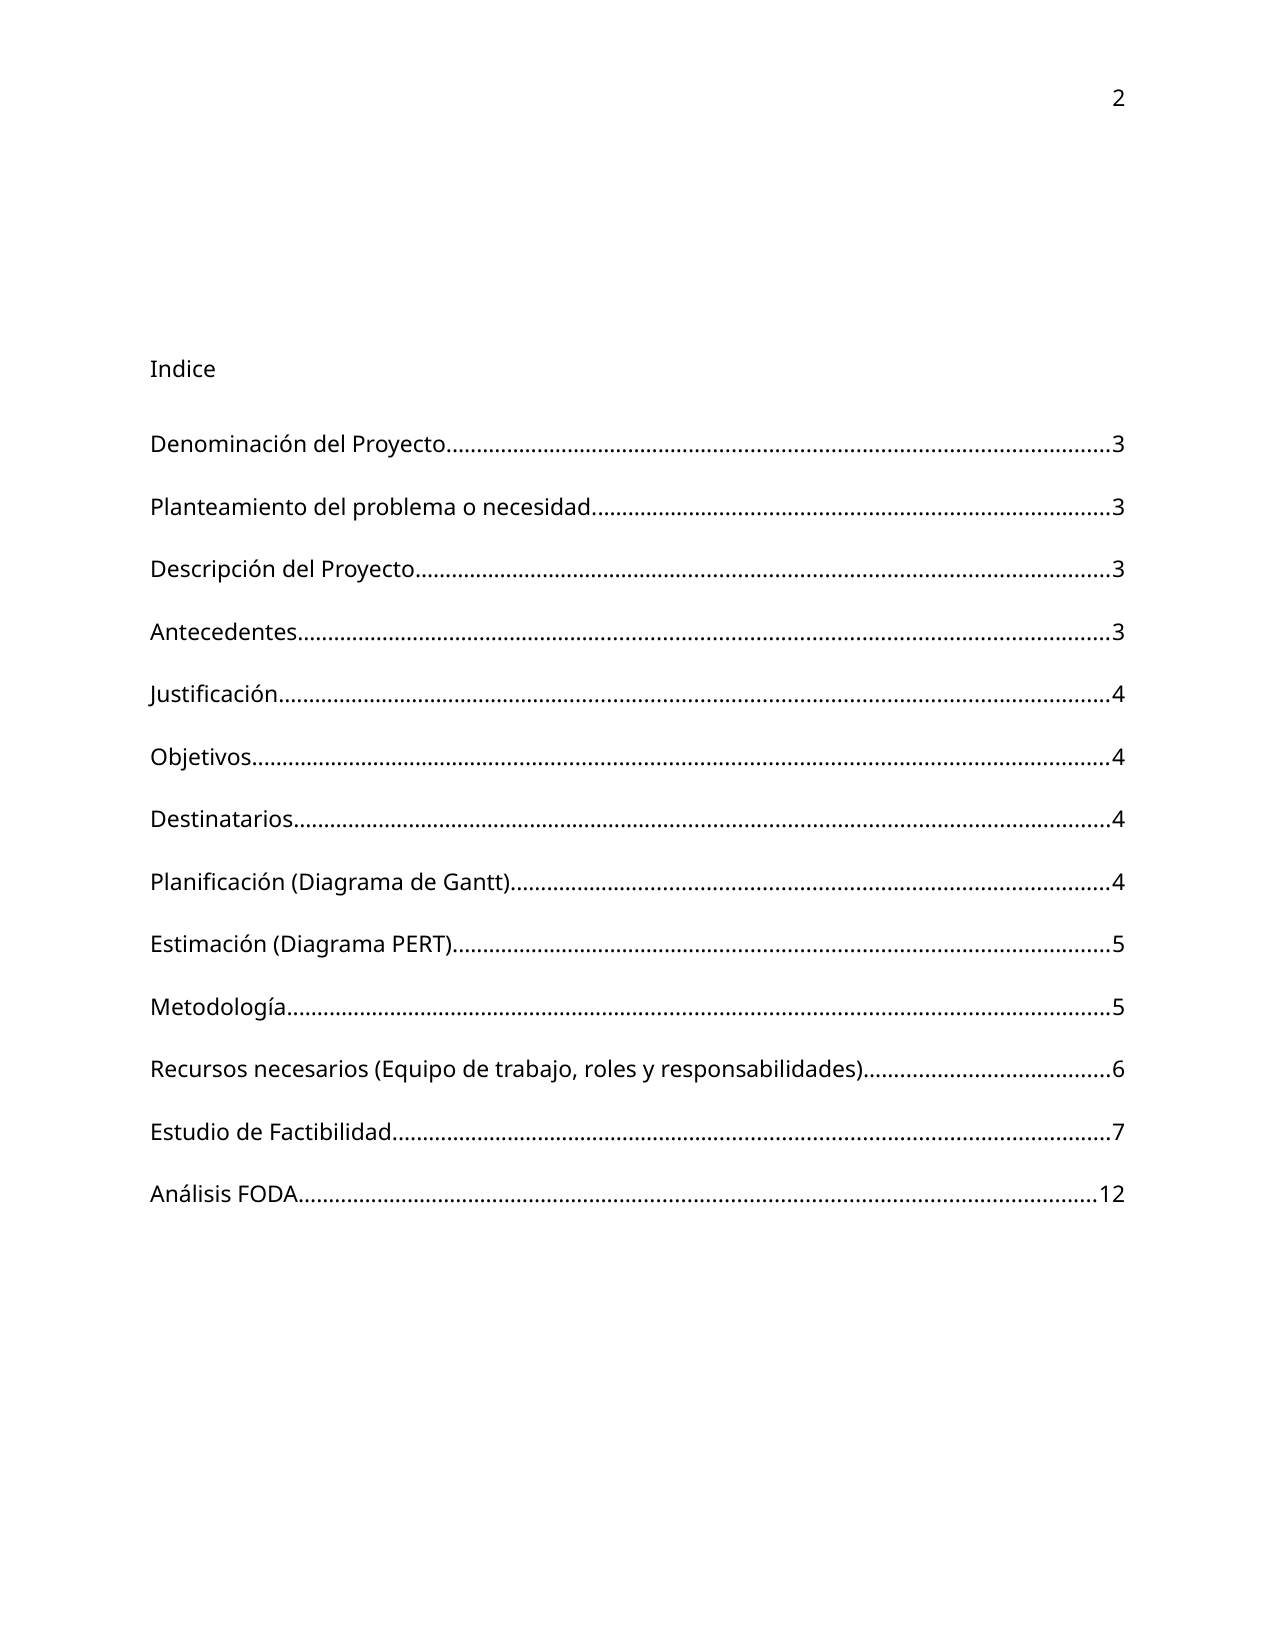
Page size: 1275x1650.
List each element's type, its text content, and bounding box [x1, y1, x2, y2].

text Metodología. 5 [150, 991, 1125, 1022]
text Destinatarios 4 [150, 803, 1125, 834]
text Justificación 4 [150, 678, 1125, 709]
text Recursos necesarios (Equipo de trabajo, roles y responsabilidades) 6 [150, 1053, 1125, 1084]
text Planificación (Diagrama de Gantt) 4 [150, 866, 1125, 897]
text Estimación (Diagrama PERT). 5 [150, 928, 1125, 959]
text Estudio de Factibilidad. 7 [150, 1116, 1125, 1147]
text Antecedentes 3 [150, 616, 1125, 647]
text Objetivos 4 [150, 741, 1125, 772]
text Análisis FODA. 12 [150, 1178, 1125, 1209]
text Planteamiento del problema o necesidad. 3 [150, 491, 1125, 522]
text Denominación del Proyecto. 3 [150, 428, 1125, 459]
text Descripción del Proyecto 3 [150, 553, 1125, 584]
subtitle Indice [150, 353, 1125, 384]
